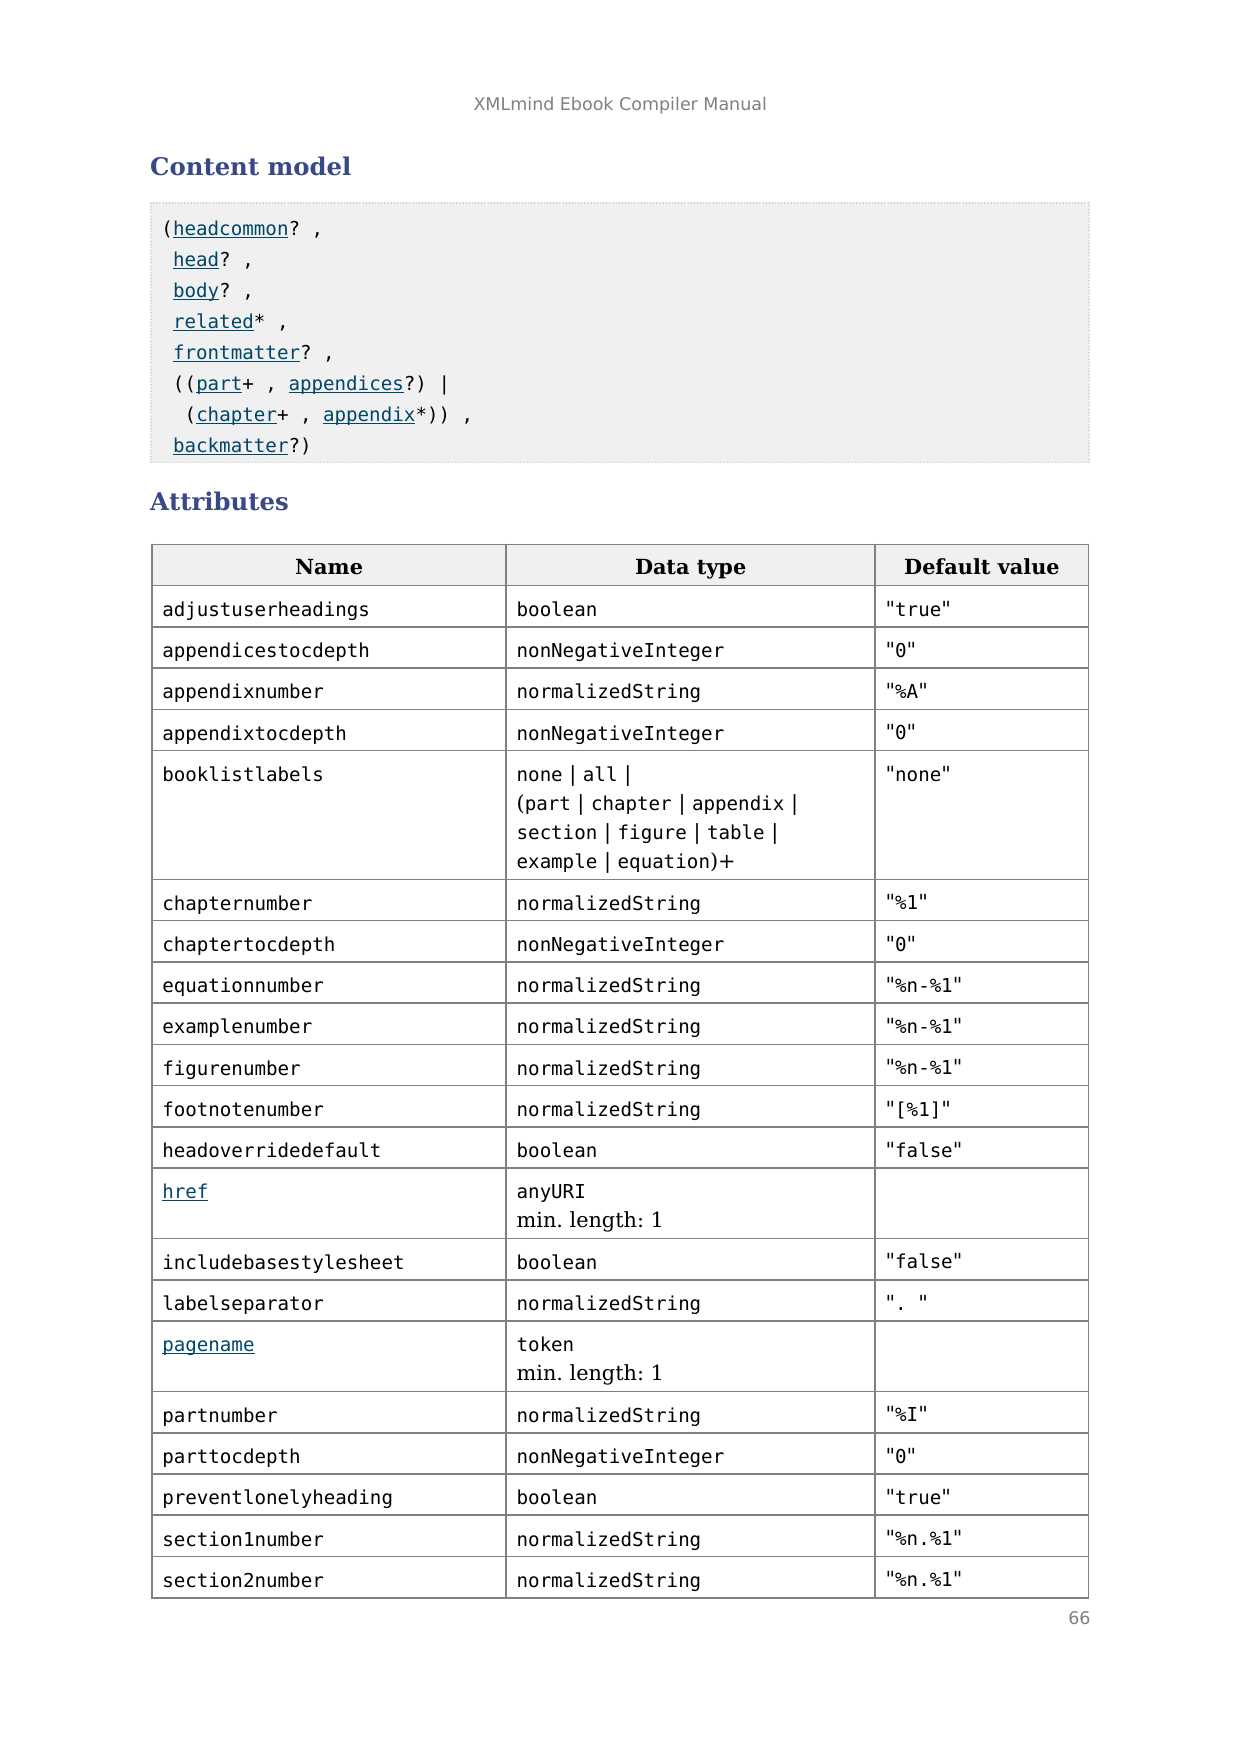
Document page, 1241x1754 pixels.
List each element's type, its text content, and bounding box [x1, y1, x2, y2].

table_cell anyURI min. length: 1 [507, 1169, 874, 1238]
table_cell appendicestocdepth [153, 628, 505, 667]
table_cell normalizedString [507, 1281, 874, 1320]
table_cell href [153, 1169, 505, 1238]
table_cell nonNegativeInteger [507, 628, 874, 667]
table_cell normalizedString [507, 1045, 874, 1085]
table_cell labelseparator [153, 1281, 505, 1320]
table_cell headoverridedefault [153, 1128, 505, 1167]
table_cell nonNegativeInteger [507, 710, 874, 750]
table_cell "%n-%1" [876, 1004, 1088, 1043]
table_cell normalizedString [507, 669, 874, 708]
table_cell appendixnumber [153, 669, 505, 708]
table_cell normalizedString [507, 1557, 874, 1597]
table_cell boolean [507, 1128, 874, 1167]
table_cell "%n.%1" [876, 1516, 1088, 1556]
table_cell nonNegativeInteger [507, 921, 874, 961]
table_cell [876, 1322, 1088, 1391]
table_cell normalizedString [507, 963, 874, 1002]
table_cell normalizedString [507, 880, 874, 920]
table_cell "false" [876, 1239, 1088, 1279]
table_cell "0" [876, 921, 1088, 961]
table_cell partnumber [153, 1392, 505, 1432]
table_cell footnotenumber [153, 1086, 505, 1126]
table_cell normalizedString [507, 1516, 874, 1556]
table_cell examplenumber [153, 1004, 505, 1043]
table_cell none | all | (part | chapter | appendix | section | figure | table | example | equation)+ [507, 751, 874, 878]
table_cell boolean [507, 1475, 874, 1514]
table_cell figurenumber [153, 1045, 505, 1085]
table_cell section2number [153, 1557, 505, 1597]
table_header Data type [507, 545, 874, 585]
text (headcommon? , head? , body? , related* , frontmatter? , ((part+ , appendices?) | (chapter+ , appendix*)) , backmatter?) [150, 202, 1090, 463]
table_cell "true" [876, 586, 1088, 626]
table_cell "0" [876, 628, 1088, 667]
table_cell parttocdepth [153, 1434, 505, 1473]
table_cell "none" [876, 751, 1088, 878]
table_cell "false" [876, 1128, 1088, 1167]
text Attributes [150, 484, 1090, 516]
table_cell "%n.%1" [876, 1557, 1088, 1597]
table_cell nonNegativeInteger [507, 1434, 874, 1473]
table_cell "0" [876, 710, 1088, 750]
table_cell appendixtocdepth [153, 710, 505, 750]
table_cell "[%1]" [876, 1086, 1088, 1126]
table_cell boolean [507, 1239, 874, 1279]
table_cell "0" [876, 1434, 1088, 1473]
table_cell "%n-%1" [876, 963, 1088, 1002]
table_cell normalizedString [507, 1086, 874, 1126]
table_cell chaptertocdepth [153, 921, 505, 961]
table_cell "%I" [876, 1392, 1088, 1432]
table_cell normalizedString [507, 1004, 874, 1043]
table_cell preventlonelyheading [153, 1475, 505, 1514]
table_cell "true" [876, 1475, 1088, 1514]
table_cell includebasestylesheet [153, 1239, 505, 1279]
table_header Name [153, 545, 505, 585]
table_cell token min. length: 1 [507, 1322, 874, 1391]
table_cell ". " [876, 1281, 1088, 1320]
table_cell normalizedString [507, 1392, 874, 1432]
table_cell "%n-%1" [876, 1045, 1088, 1085]
table_cell "%1" [876, 880, 1088, 920]
text Content model [150, 150, 1090, 181]
table_header Default value [876, 545, 1088, 585]
table_cell [876, 1169, 1088, 1238]
table_cell equationnumber [153, 963, 505, 1002]
table_cell adjustuserheadings [153, 586, 505, 626]
table_cell "%A" [876, 669, 1088, 708]
table_cell boolean [507, 586, 874, 626]
table_cell pagename [153, 1322, 505, 1391]
table_cell booklistlabels [153, 751, 505, 878]
table_cell chapternumber [153, 880, 505, 920]
table_cell section1number [153, 1516, 505, 1556]
